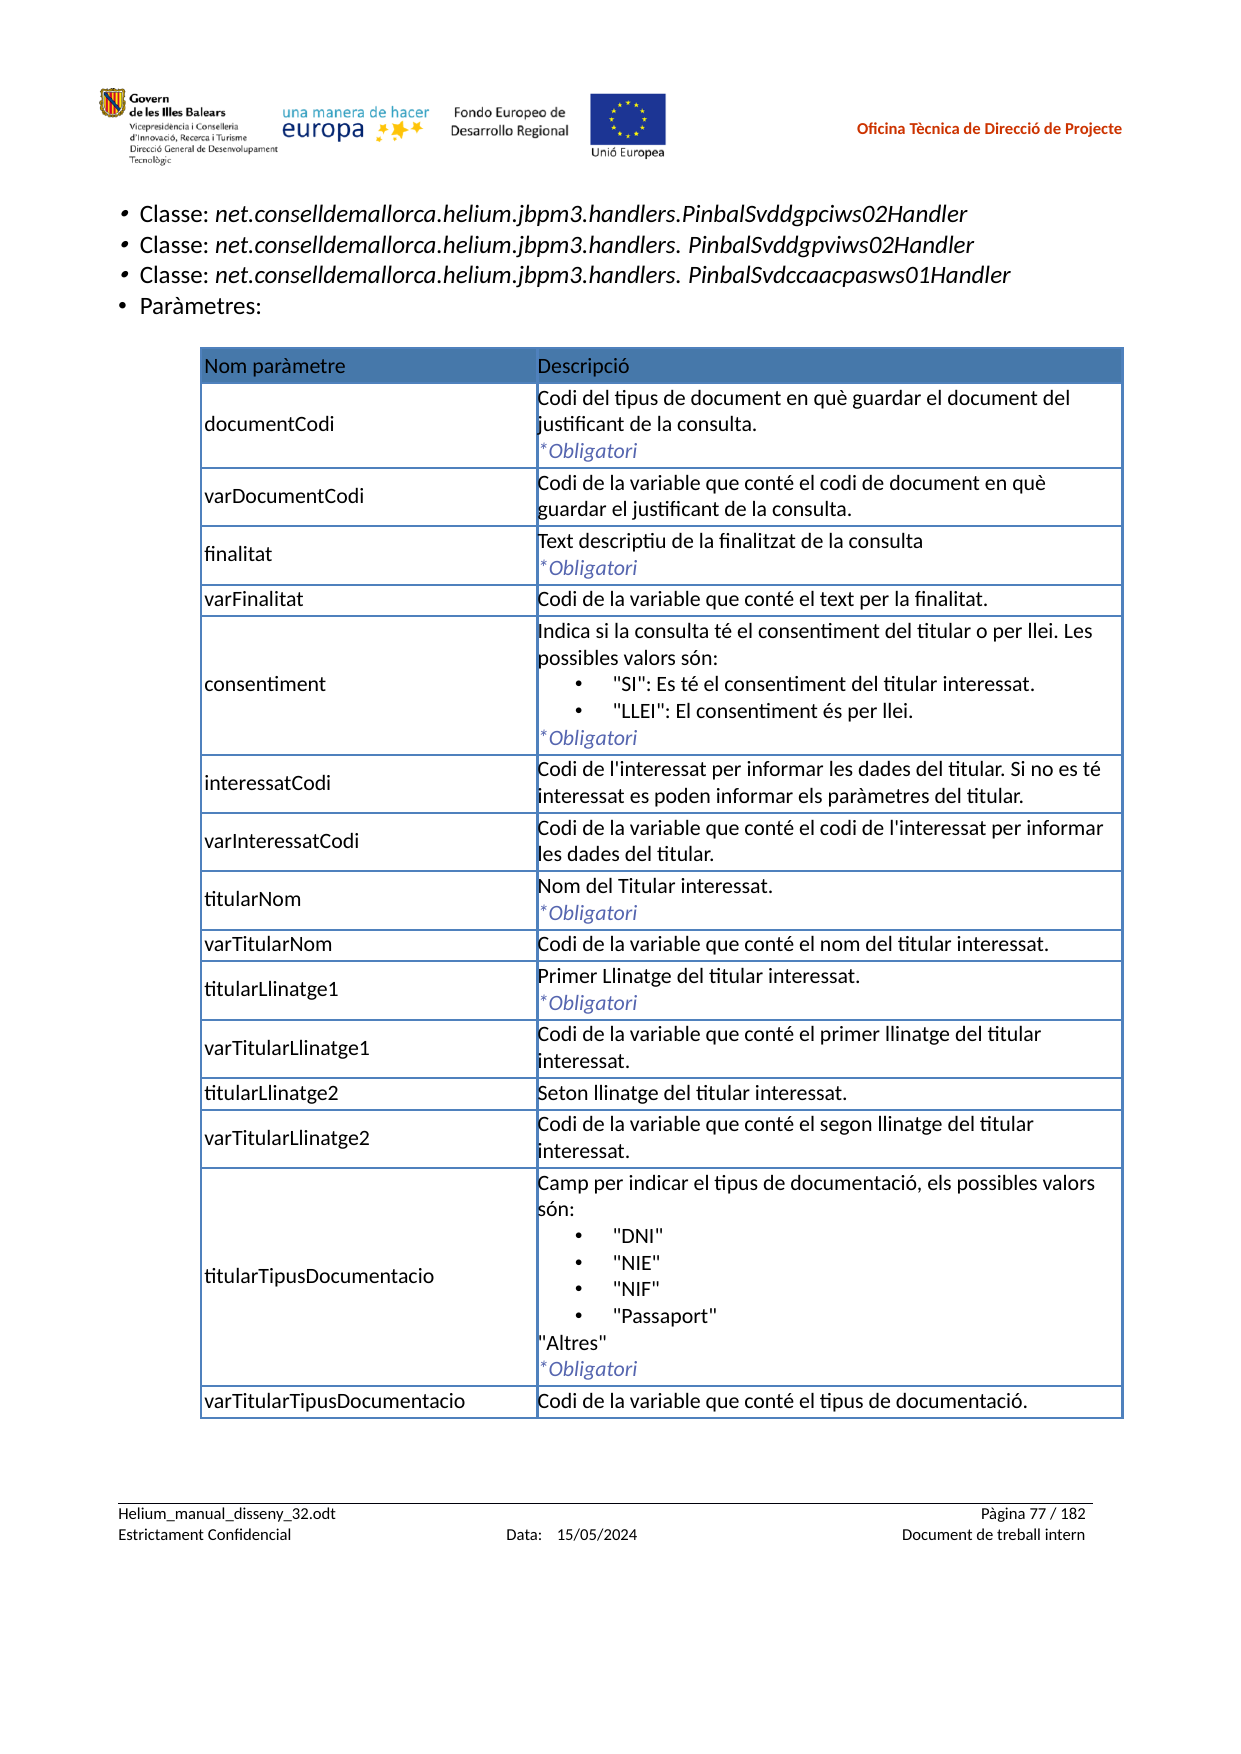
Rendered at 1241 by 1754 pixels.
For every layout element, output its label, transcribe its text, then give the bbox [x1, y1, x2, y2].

table_cell Codi de la variable que conté el segon llinatge del titular interessat. [539, 1111, 1121, 1167]
table_cell Indica si la consulta té el consentiment del titular o per llei. Les possibles valors són: "SI": Es té el consentiment del titular interessat. "LLEI": El consentiment és per llei. *Obligatori [539, 617, 1121, 753]
table_cell Codi de la variable que conté el nom del titular interessat. [539, 931, 1121, 960]
picture [99, 87, 668, 166]
table_cell titularTipusDocumentacio [202, 1169, 536, 1385]
table_cell varTitularNom [202, 931, 536, 960]
table_cell Text descriptiu de la finalitzat de la consulta *Obligatori [539, 527, 1121, 583]
table_header Descripció [539, 349, 1121, 382]
table_cell Primer Llinatge del titular interessat. *Obligatori [539, 962, 1121, 1018]
table_cell varTitularLlinatge2 [202, 1111, 536, 1167]
table_cell Seton llinatge del titular interessat. [539, 1079, 1121, 1108]
table_cell varTitularLlinatge1 [202, 1021, 536, 1077]
table_header Nom paràmetre [202, 349, 536, 382]
table_cell titularNom [202, 872, 536, 928]
table_cell Codi de l'interessat per informar les dades del titular. Si no es té interessat es poden informar els paràmetres del titular. [539, 756, 1121, 812]
table_cell titularLlinatge2 [202, 1079, 536, 1108]
table_cell Camp per indicar el tipus de documentació, els possibles valors són: "DNI" "NIE" "NIF" "Passaport" "Altres" *Obligatori [539, 1169, 1121, 1385]
table_cell Codi del tipus de document en què guardar el document del justificant de la consulta. *Obligatori [539, 384, 1121, 467]
table_cell Codi de la variable que conté el tipus de documentació. [539, 1387, 1121, 1417]
table_cell varFinalitat [202, 586, 536, 615]
table_cell finalitat [202, 527, 536, 583]
table_cell documentCodi [202, 384, 536, 467]
table_cell Nom del Titular interessat. *Obligatori [539, 872, 1121, 928]
table_cell Codi de la variable que conté el primer llinatge del titular interessat. [539, 1021, 1121, 1077]
text • Classe: net.conselldemallorca.helium.jbpm3.handlers. PinbalSvdccaacpasws01Handler [118, 259, 1122, 290]
text • Classe: net.conselldemallorca.helium.jbpm3.handlers.PinbalSvddgpciws02Handler [118, 198, 1122, 229]
table_cell Codi de la variable que conté el codi de l'interessat per informar les dades del titular. [539, 814, 1121, 870]
table_cell titularLlinatge1 [202, 962, 536, 1018]
table_cell consentiment [202, 617, 536, 753]
text • Classe: net.conselldemallorca.helium.jbpm3.handlers. PinbalSvddgpviws02Handler [118, 229, 1122, 259]
table_cell varDocumentCodi [202, 469, 536, 525]
table_cell varTitularTipusDocumentacio [202, 1387, 536, 1417]
table_cell interessatCodi [202, 756, 536, 812]
text • Paràmetres: [118, 290, 1122, 321]
table_cell Codi de la variable que conté el text per la finalitat. [539, 586, 1121, 615]
table_cell varInteressatCodi [202, 814, 536, 870]
table_cell Codi de la variable que conté el codi de document en què guardar el justificant de la consulta. [539, 469, 1121, 525]
